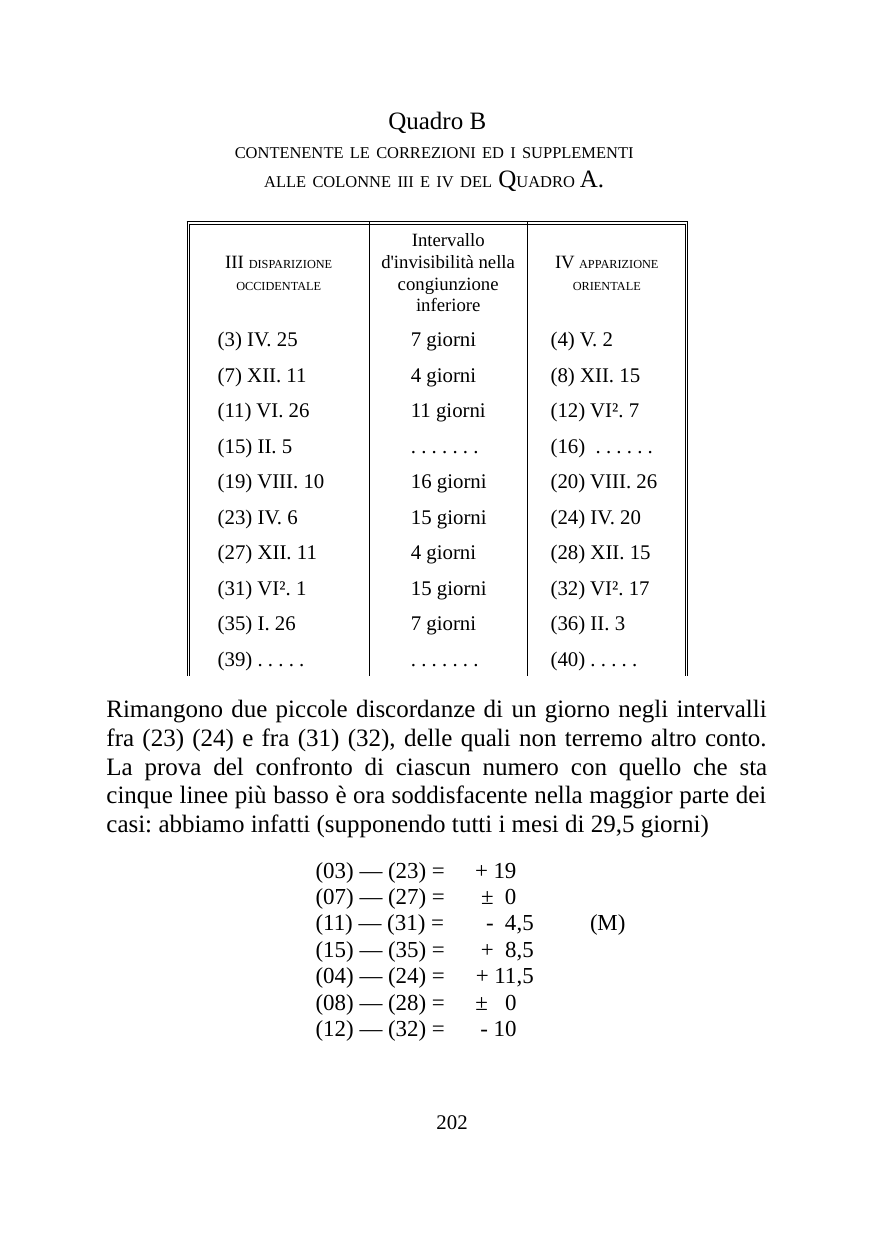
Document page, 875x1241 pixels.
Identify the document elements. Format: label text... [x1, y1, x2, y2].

table_cell (8) XII. 15 [528, 357, 685, 392]
table_cell . . . . . . . [370, 641, 527, 676]
table_cell (20) VIII. 26 [528, 463, 685, 499]
text Rimangono due piccole discordanze di un giorno negli intervalli fra (23) (24) e fra (31) (32), delle quali non terremo altro conto. La prova del confronto di ciascun numero con quello che sta cinque linee più basso è ora soddisfacente nella maggior parte dei casi: abbiamo infatti (supponendo tutti i mesi di 29,5 giorni) [106, 694, 768, 838]
text contenente le correzioni ed i supplementi [106, 135, 768, 164]
table_cell (32) VI². 17 [528, 570, 685, 605]
table_cell (19) VIII. 10 [190, 463, 369, 499]
table_cell (40) . . . . . [528, 641, 685, 676]
text Quadro B [106, 106, 768, 135]
text (08) — (28) = ± 0 [315, 988, 768, 1015]
table_cell (7) XII. 11 [190, 357, 369, 392]
table_cell 4 giorni [370, 534, 527, 570]
table_cell (15) II. 5 [190, 428, 369, 463]
table_cell 7 giorni [370, 605, 527, 641]
table_header Intervallo d'invisibilità nella congiunzione inferiore [370, 225, 527, 321]
table_cell 16 giorni [370, 463, 527, 499]
text (03) — (23) = + 19 [315, 857, 768, 883]
table_cell (4) V. 2 [528, 321, 685, 357]
table_cell (35) I. 26 [190, 605, 369, 641]
table_cell . . . . . . . [370, 428, 527, 463]
text (11) — (31) = - 4,5 (M) [315, 909, 768, 936]
table_cell (3) IV. 25 [190, 321, 369, 357]
text (04) — (24) = + 11,5 [315, 962, 768, 988]
table_cell (28) XII. 15 [528, 534, 685, 570]
table_cell 7 giorni [370, 321, 527, 357]
table_cell (12) VI². 7 [528, 392, 685, 428]
table_cell (23) IV. 6 [190, 499, 369, 534]
table_cell (16) . . . . . . [528, 428, 685, 463]
table_cell (31) VI². 1 [190, 570, 369, 605]
text alle colonne iii e iv del Quadro A. [106, 164, 768, 192]
table_cell 4 giorni [370, 357, 527, 392]
table_cell (11) VI. 26 [190, 392, 369, 428]
table_cell 15 giorni [370, 570, 527, 605]
text (07) — (27) = ± 0 [315, 883, 768, 909]
table_cell 11 giorni [370, 392, 527, 428]
table_cell (39) . . . . . [190, 641, 369, 676]
text (15) — (35) = + 8,5 [315, 936, 768, 962]
table_cell 15 giorni [370, 499, 527, 534]
table_cell (36) II. 3 [528, 605, 685, 641]
table_cell (27) XII. 11 [190, 534, 369, 570]
text (12) — (32) = - 10 [315, 1015, 768, 1041]
table_header III disparizione occidentale [190, 225, 369, 321]
table_cell (24) IV. 20 [528, 499, 685, 534]
table_header IV apparizione orientale [528, 225, 685, 321]
